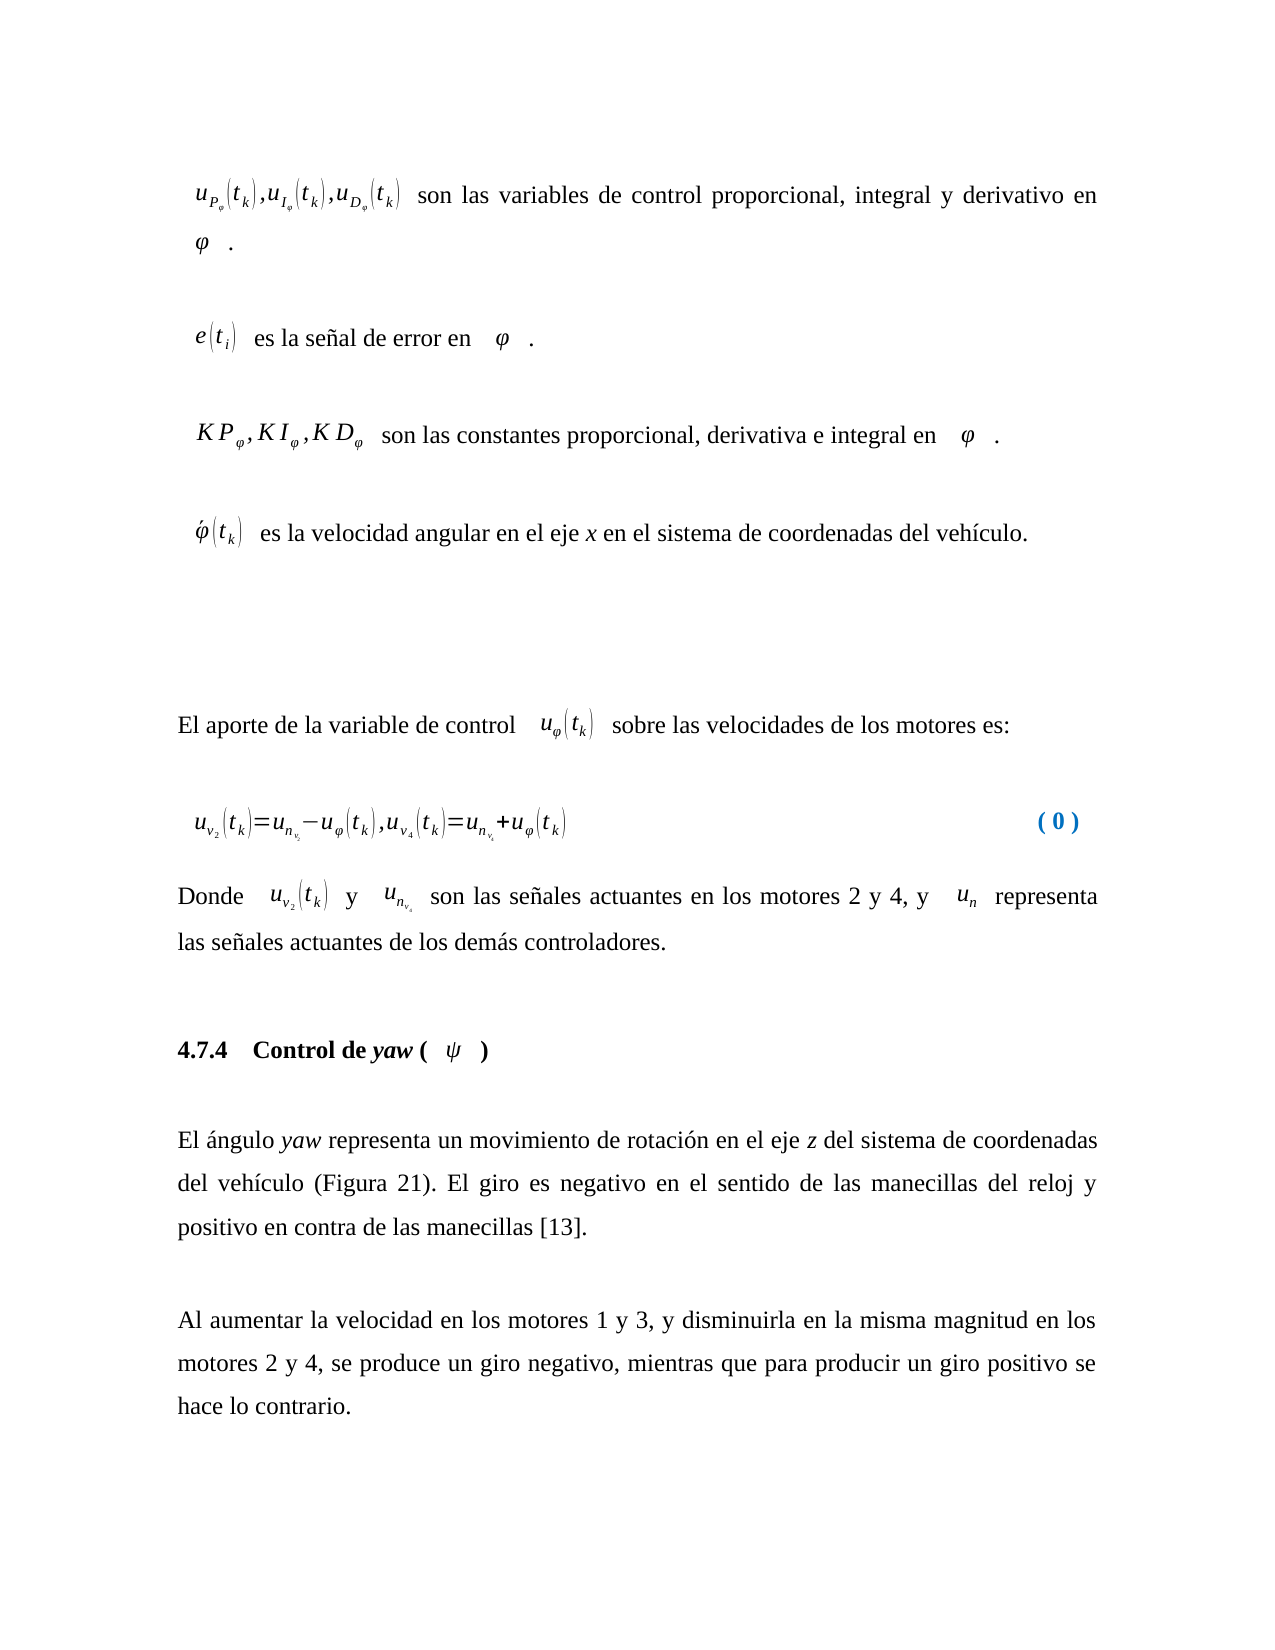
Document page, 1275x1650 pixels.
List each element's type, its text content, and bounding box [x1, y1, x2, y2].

text es la señal de error en . [177, 320, 1098, 354]
text son las constantes proporcional, derivativa e integral en . [177, 419, 1098, 450]
table_header [165, 806, 1026, 878]
subtitle Control de yaw () [177, 1035, 1098, 1064]
text El aporte de la variable de control sobre las velocidades de los motores es: [177, 707, 1098, 742]
text El ángulo yaw representa un movimiento de rotación en el eje z del sistema de coordenadas del vehículo (Figura 21). El giro es negativo en el sentido de las manecillas del reloj y positivo en contra de las manecillas [13]. [177, 1125, 1098, 1240]
text son las variables de control proporcional, integral y derivativo en . [177, 177, 1098, 256]
text es la velocidad angular en el eje x en el sistema de coordenadas del vehículo. [177, 515, 1098, 549]
table_header ( 0 ) [1026, 806, 1128, 878]
text Al aumentar la velocidad en los motores 1 y 3, y disminuirla en la misma magnitud en los motores 2 y 4, se produce un giro negativo, mientras que para producir un giro positivo se hace lo contrario. [177, 1305, 1098, 1420]
text Donde y son las señales actuantes en los motores 2 y 4, y representa las señales actuantes de los demás controladores. [177, 878, 1098, 956]
